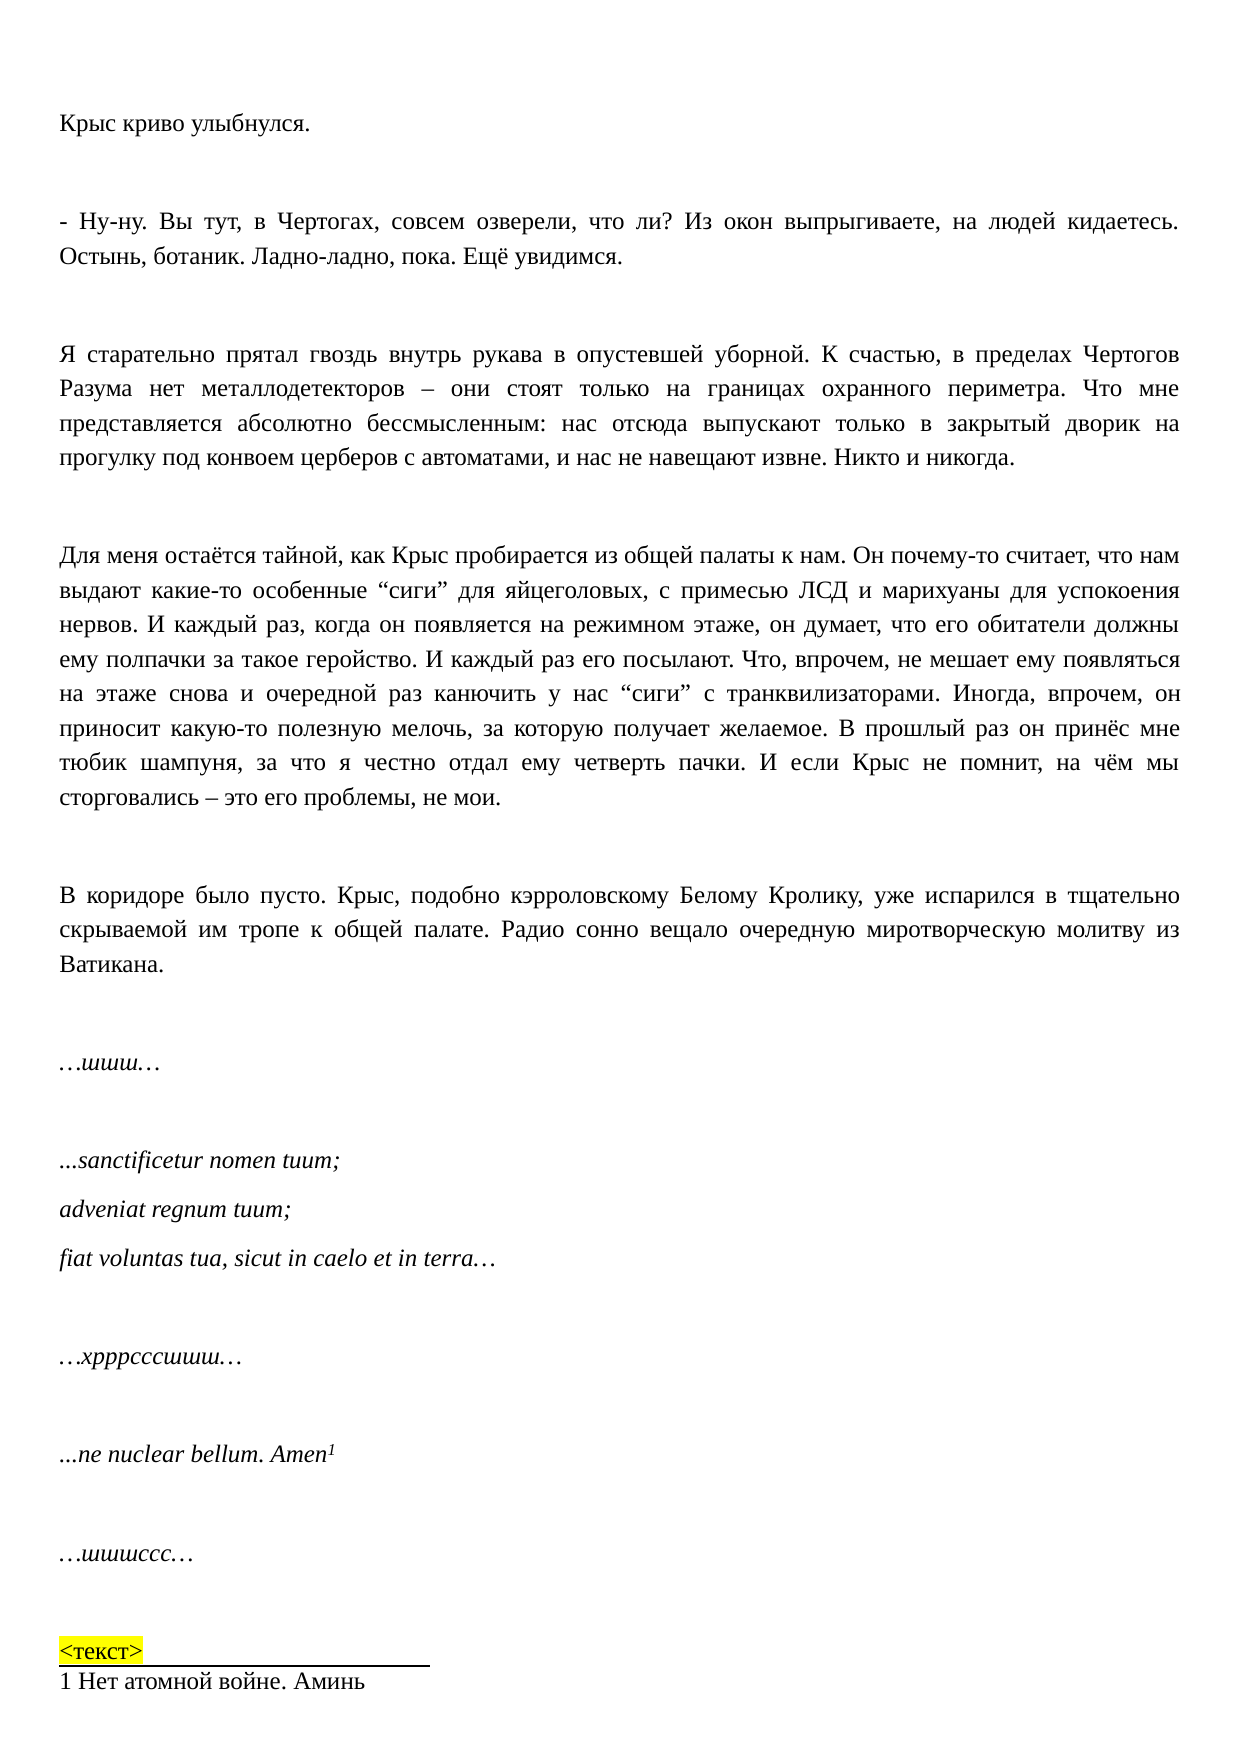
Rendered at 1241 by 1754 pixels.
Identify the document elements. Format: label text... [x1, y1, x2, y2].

text ...sanctificetur nomen tuum; [59, 1145, 1181, 1174]
text Крыс криво улыбнулся. [59, 108, 1181, 137]
text fiat voluntas tua, sicut in caelo et in terra… [59, 1243, 1181, 1272]
text Нет атомной войне. Аминь [59, 1666, 1181, 1695]
text adveniat regnum tuum; [59, 1194, 1181, 1223]
text Я старательно прятал гвоздь внутрь рукава в опустевшей уборной. К счастью, в пределах Чертогов Разума нет металлодетекторов – они стоят только на границах охранного периметра. Что мне представляется абсолютно бессмысленным: нас отсюда выпускают только в закрытый дворик на прогулку под конвоем церберов с автоматами, и нас не навещают извне. Никто и никогда. [59, 339, 1181, 471]
text В коридоре было пусто. Крыс, подобно кэрроловскому Белому Кролику, уже испарился в тщательно скрываемой им тропе к общей палате. Радио сонно вещало очередную миротворческую молитву из Ватикана. [59, 880, 1181, 978]
text Для меня остаётся тайной, как Крыс пробирается из общей палаты к нам. Он почему-то считает, что нам выдают какие-то особенные “сиги” для яйцеголовых, с примесью ЛСД и марихуаны для успокоения нервов. И каждый раз, когда он появляется на режимном этаже, он думает, что его обитатели должны ему полпачки за такое геройство. И каждый раз его посылают. Что, впрочем, не мешает ему появляться на этаже снова и очередной раз канючить у нас “сиги” с транквилизаторами. Иногда, впрочем, он приносит какую-то полезную мелочь, за которую получает желаемое. В прошлый раз он принёс мне тюбик шампуня, за что я честно отдал ему четверть пачки. И если Крыс не помнит, на чём мы сторговались – это его проблемы, не мои. [59, 540, 1181, 811]
text - Ну-ну. Вы тут, в Чертогах, совсем озверели, что ли? Из окон выпрыгиваете, на людей кидаетесь. Остынь, ботаник. Ладно-ладно, пока. Ещё увидимся. [59, 206, 1181, 269]
text …шшш… [59, 1047, 1181, 1076]
text ...ne nuclear bellum. Amen [59, 1439, 1181, 1468]
text …шшшссс… [59, 1538, 1181, 1566]
text …хрррсссшшш… [59, 1341, 1181, 1370]
text <текст> [59, 1636, 1181, 1664]
